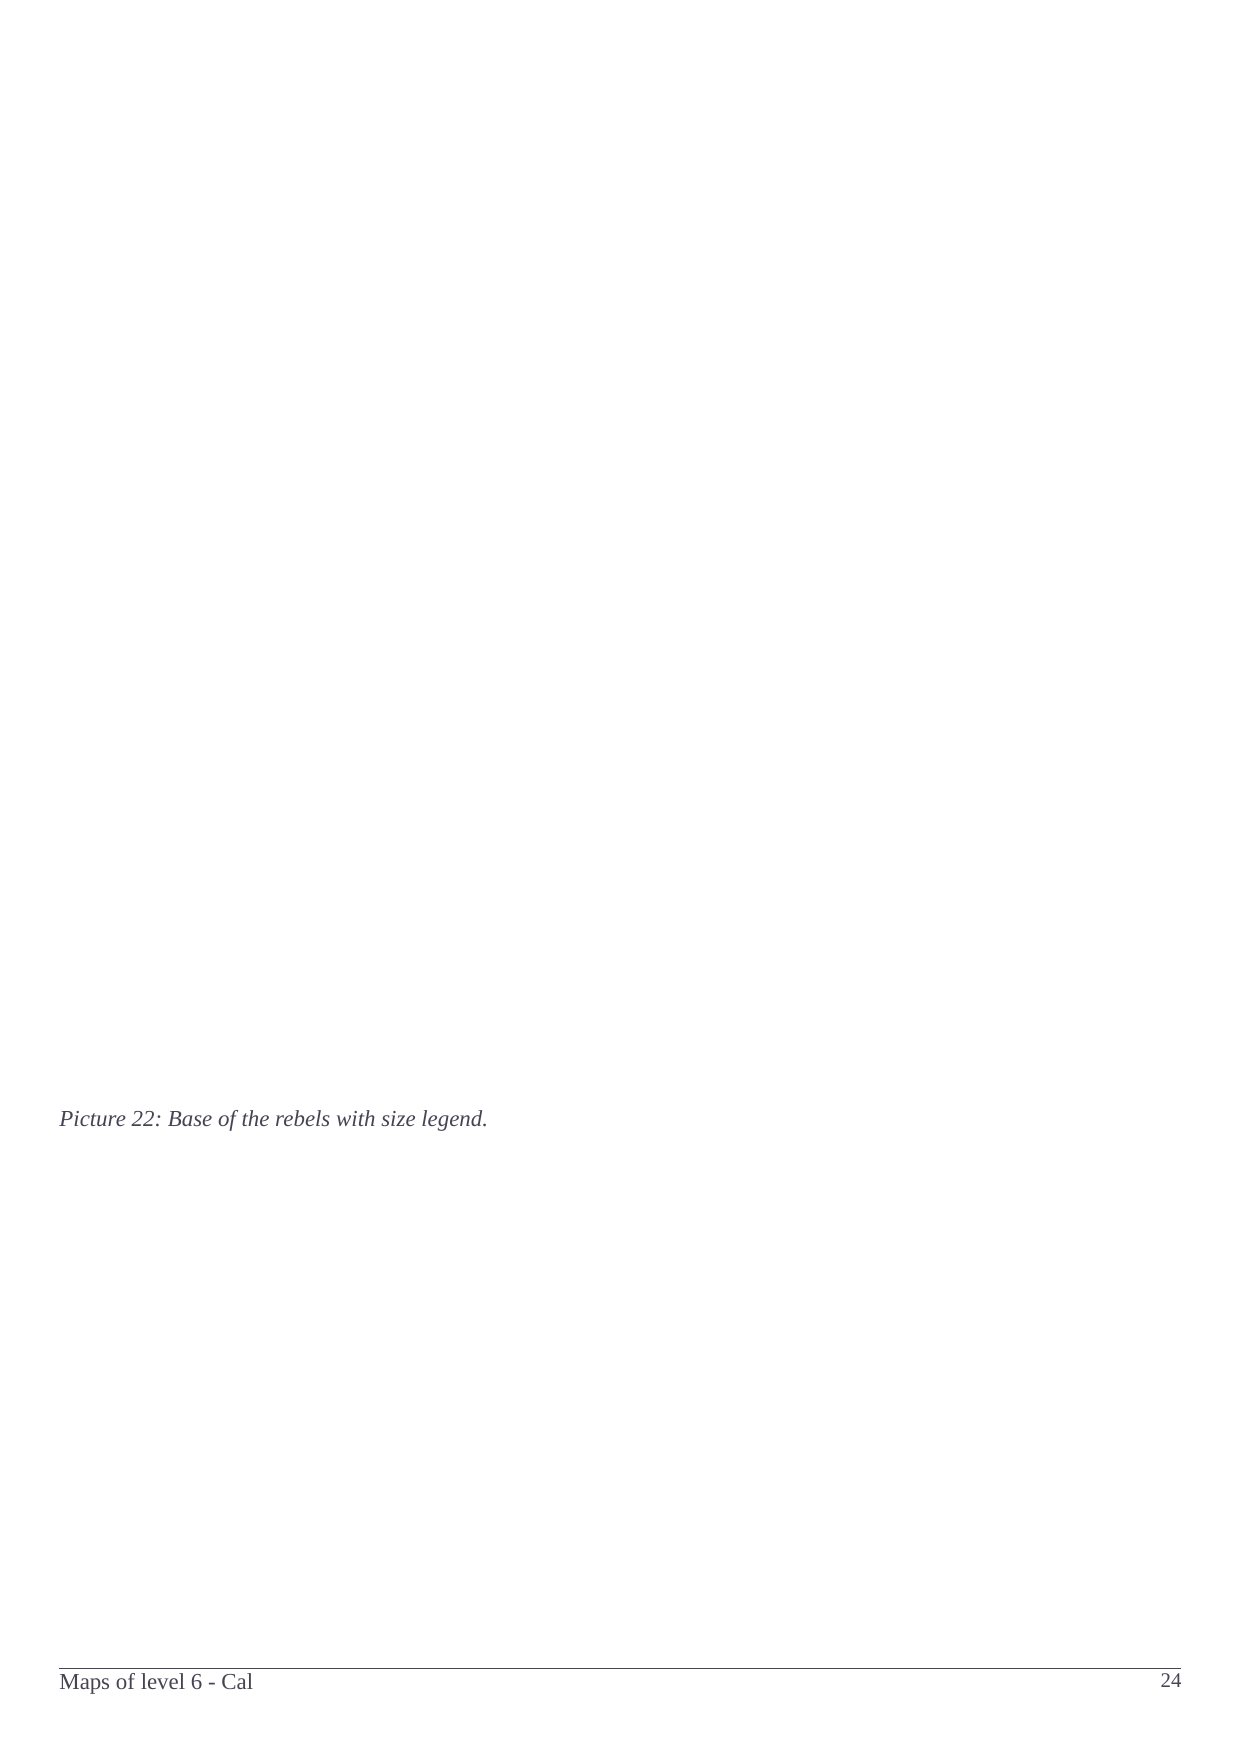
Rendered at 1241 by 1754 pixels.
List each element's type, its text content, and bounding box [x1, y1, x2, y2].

text Picture 22: Base of the rebels with size legend. [59, 72, 1181, 1132]
